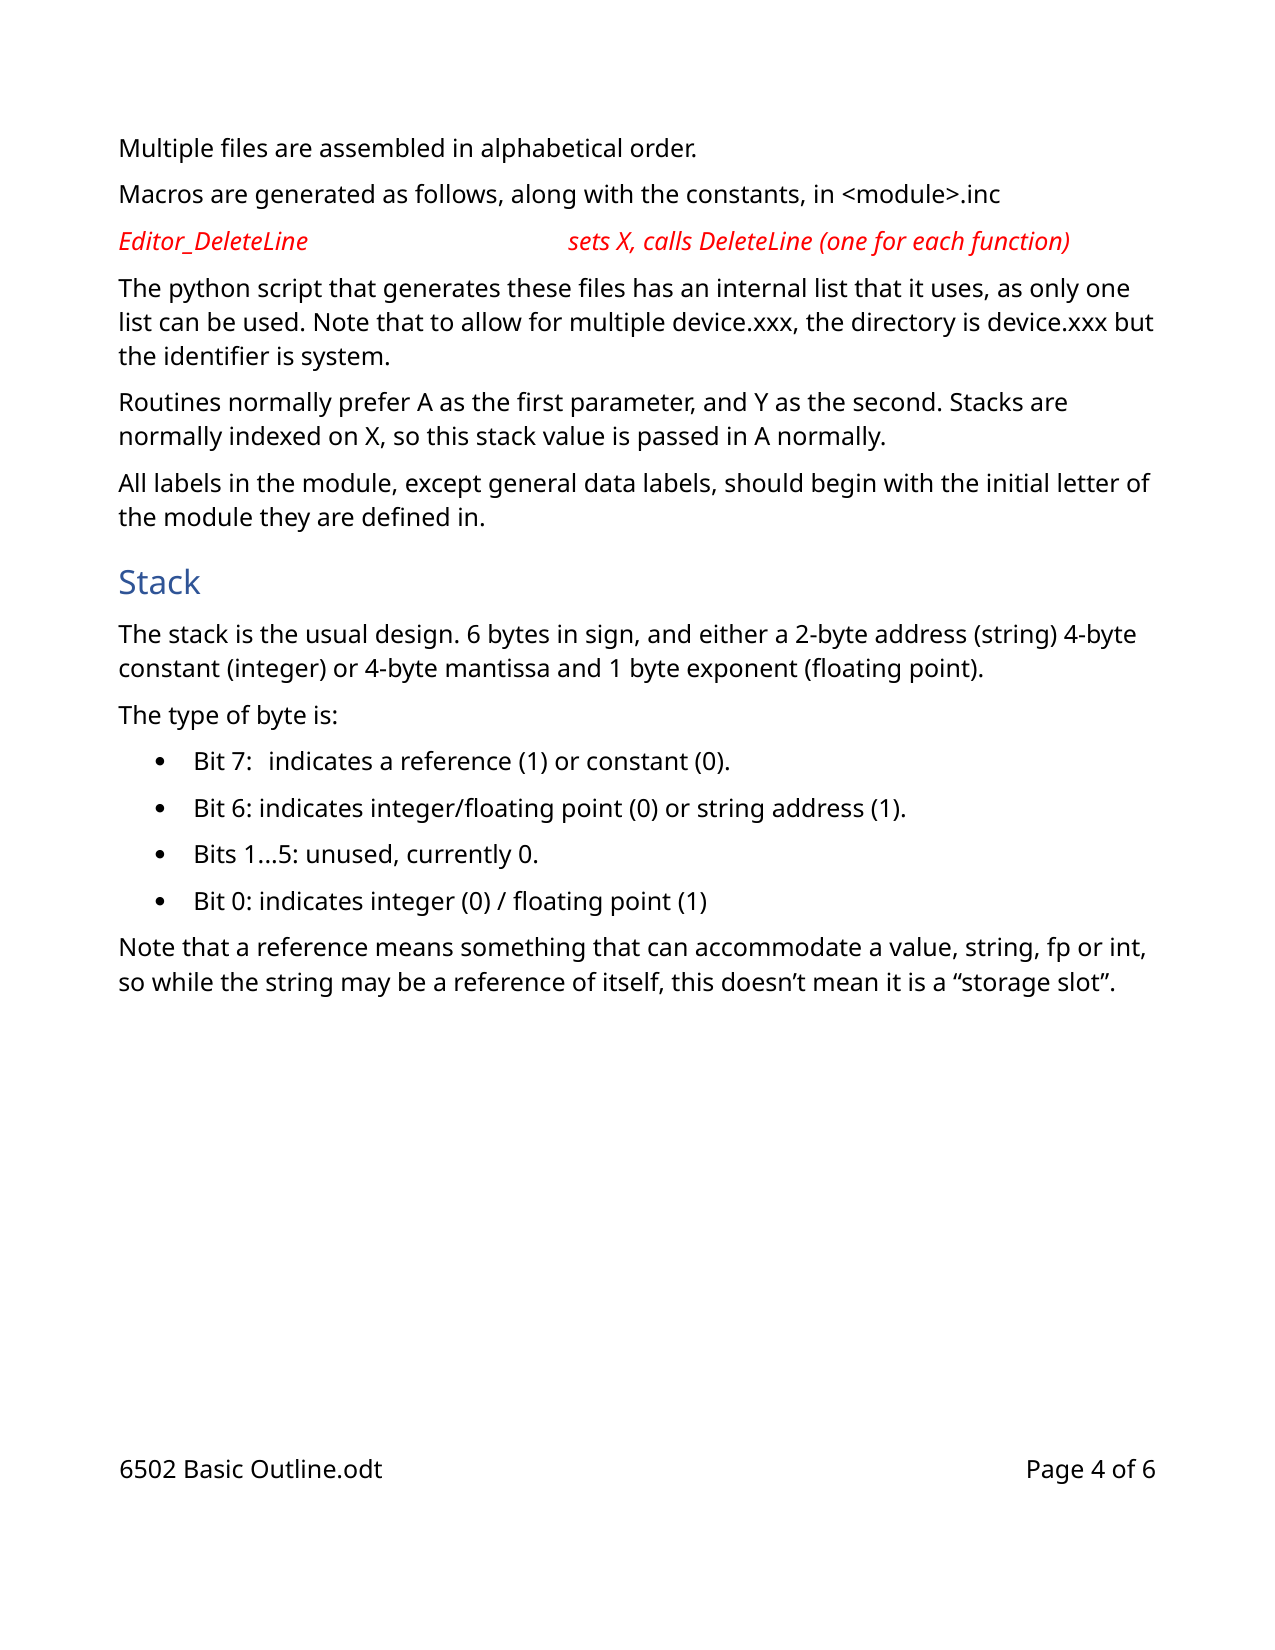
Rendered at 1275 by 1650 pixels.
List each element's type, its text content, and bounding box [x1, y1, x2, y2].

list Bit 7: indicates a reference (1) or constant (0). [156, 744, 1157, 778]
text The type of byte is: [118, 697, 1157, 731]
subtitle Stack [118, 559, 1157, 604]
list Bit 0: indicates integer (0) / floating point (1) [156, 883, 1157, 918]
text The stack is the usual design. 6 bytes in sign, and either a 2-byte address (string) 4-byte constant (integer) or 4-byte mantissa and 1 byte exponent (floating point). [118, 617, 1157, 685]
list Bits 1...5: unused, currently 0. [156, 837, 1157, 871]
text Routines normally prefer A as the first parameter, and Y as the second. Stacks are normally indexed on X, so this stack value is passed in A normally. [118, 385, 1157, 453]
text Multiple files are assembled in alphabetical order. [118, 131, 1157, 165]
text All labels in the module, except general data labels, should begin with the initial letter of the module they are defined in. [118, 466, 1157, 534]
text The python script that generates these files has an internal list that it uses, as only one list can be used. Note that to allow for multiple device.xxx, the directory is device.xxx but the identifier is system. [118, 270, 1157, 372]
text Macros are generated as follows, along with the constants, in <module>.inc [118, 177, 1157, 211]
text Editor_DeleteLine sets X, calls DeleteLine (one for each function) [118, 224, 1157, 258]
text Note that a reference means something that can accommodate a value, string, fp or int, so while the string may be a reference of itself, this doesn’t mean it is a “storage slot”. [118, 930, 1157, 998]
list Bit 6: indicates integer/floating point (0) or string address (1). [156, 790, 1157, 824]
